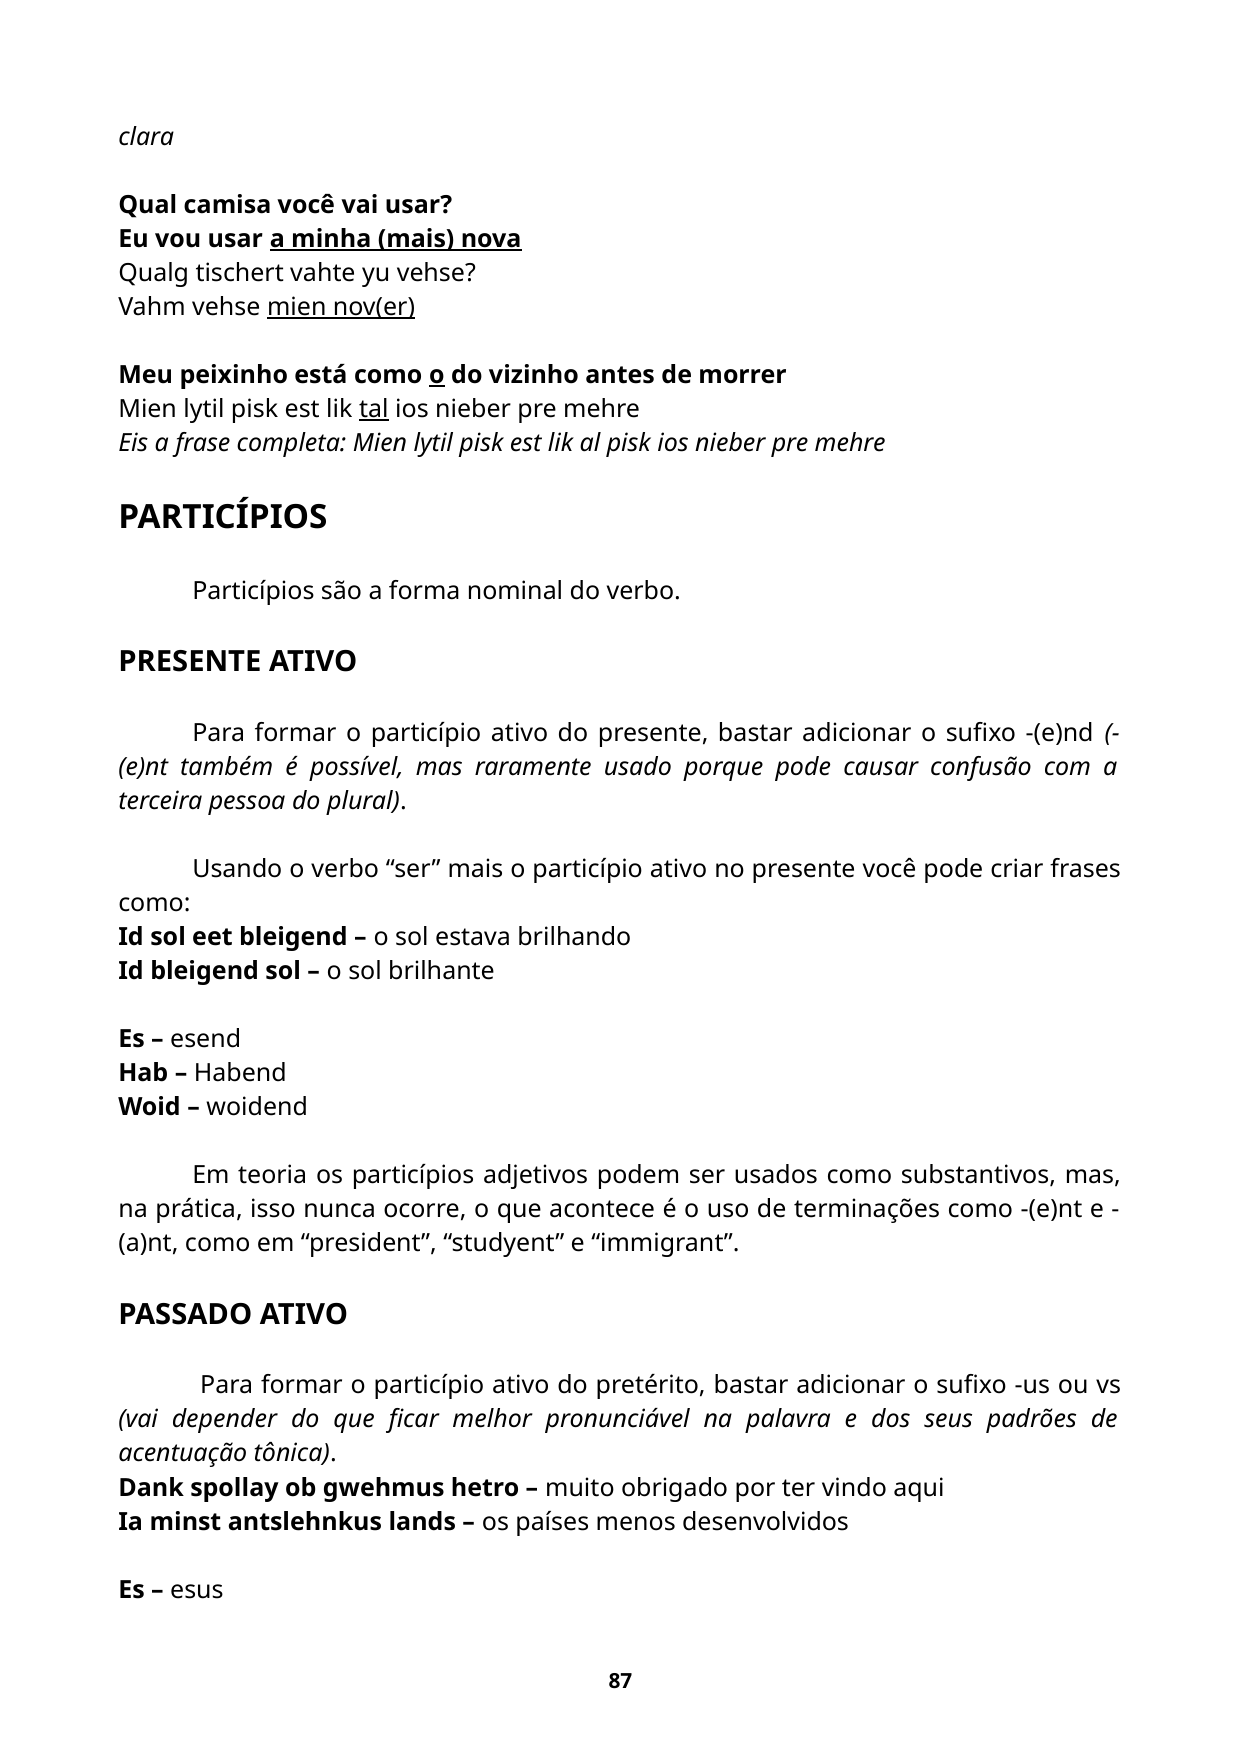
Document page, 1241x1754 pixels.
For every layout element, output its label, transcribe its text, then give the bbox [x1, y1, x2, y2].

text Mien lytil pisk est lik tal ios nieber pre mehre [118, 391, 1122, 425]
text clara [118, 118, 1122, 152]
text Para formar o particípio ativo do pretérito, bastar adicionar o sufixo -us ou vs (vai depender do que ficar melhor pronunciável na palavra e dos seus padrões de acentuação tônica). [118, 1367, 1122, 1469]
subtitle PASSADO ATIVO [118, 1293, 1122, 1333]
text Qual camisa você vai usar? [118, 186, 1122, 220]
subtitle PRESENTE ATIVO [118, 640, 1122, 680]
text Para formar o particípio ativo do presente, bastar adicionar o sufixo -(e)nd (-(e)nt também é possível, mas raramente usado porque pode causar confusão com a terceira pessoa do plural). [118, 714, 1122, 816]
text Id sol eet bleigend – o sol estava brilhando [118, 918, 1122, 953]
subtitle PARTICÍPIOS [118, 493, 1122, 538]
text Eis a frase completa: Mien lytil pisk est lik al pisk ios nieber pre mehre [118, 425, 1122, 459]
text Ia minst antslehnkus lands – os países menos desenvolvidos [118, 1503, 1122, 1537]
text Dank spollay ob gwehmus hetro – muito obrigado por ter vindo aqui [118, 1469, 1122, 1503]
text Vahm vehse mien nov(er) [118, 288, 1122, 322]
text Eu vou usar a minha (mais) nova [118, 220, 1122, 254]
text Id bleigend sol – o sol brilhante [118, 953, 1122, 987]
text Es – esus [118, 1571, 1122, 1605]
text Em teoria os particípios adjetivos podem ser usados como substantivos, mas, na prática, isso nunca ocorre, o que acontece é o uso de terminações como -(e)nt e -(a)nt, como em “president”, “studyent” e “immigrant”. [118, 1157, 1122, 1259]
text Es – esend [118, 1021, 1122, 1055]
text Particípios são a forma nominal do verbo. [118, 572, 1122, 606]
text Hab – Habend [118, 1055, 1122, 1089]
text Woid – woidend [118, 1089, 1122, 1123]
text Meu peixinho está como o do vizinho antes de morrer [118, 357, 1122, 391]
text Usando o verbo “ser” mais o particípio ativo no presente você pode criar frases como: [118, 850, 1122, 918]
text Qualg tischert vahte yu vehse? [118, 254, 1122, 288]
